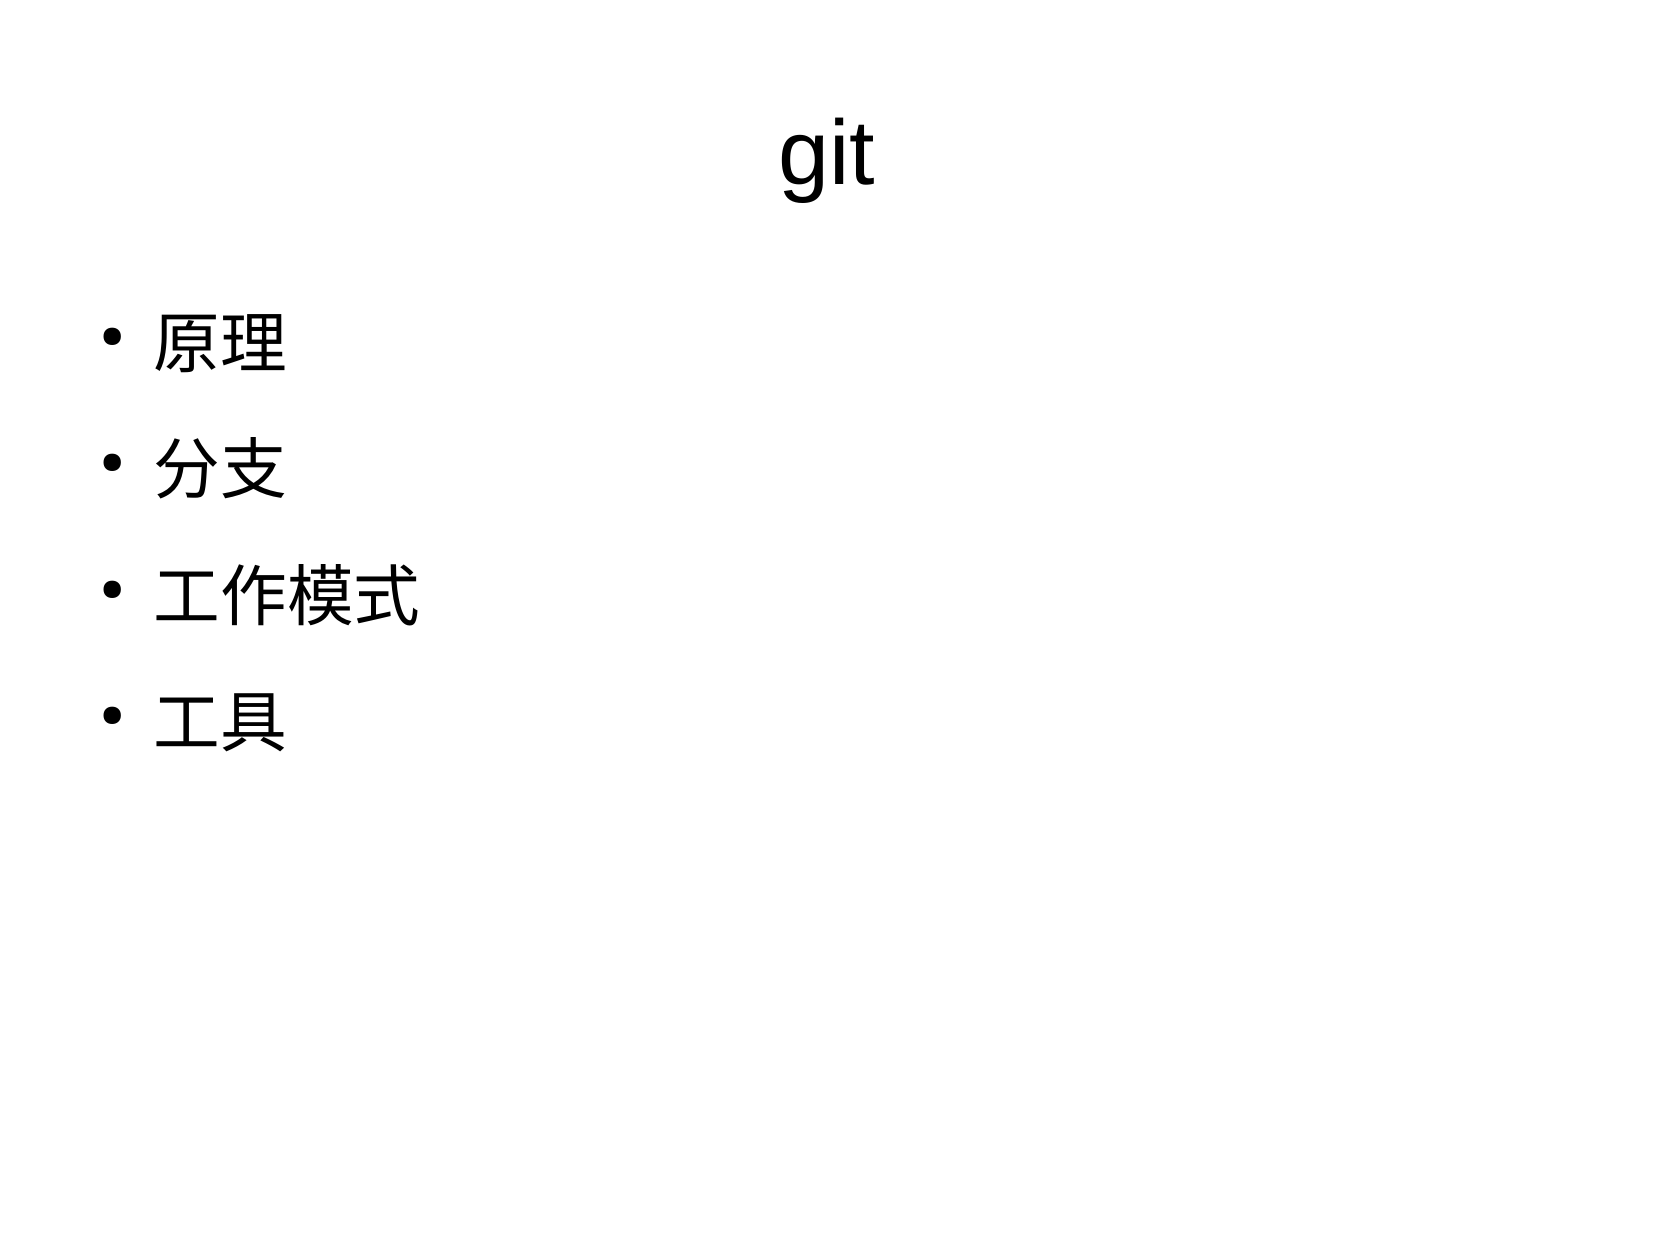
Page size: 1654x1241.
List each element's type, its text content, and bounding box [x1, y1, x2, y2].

list 原理 分支 工作模式 工具 [82, 290, 1571, 1010]
title git [82, 49, 1571, 257]
